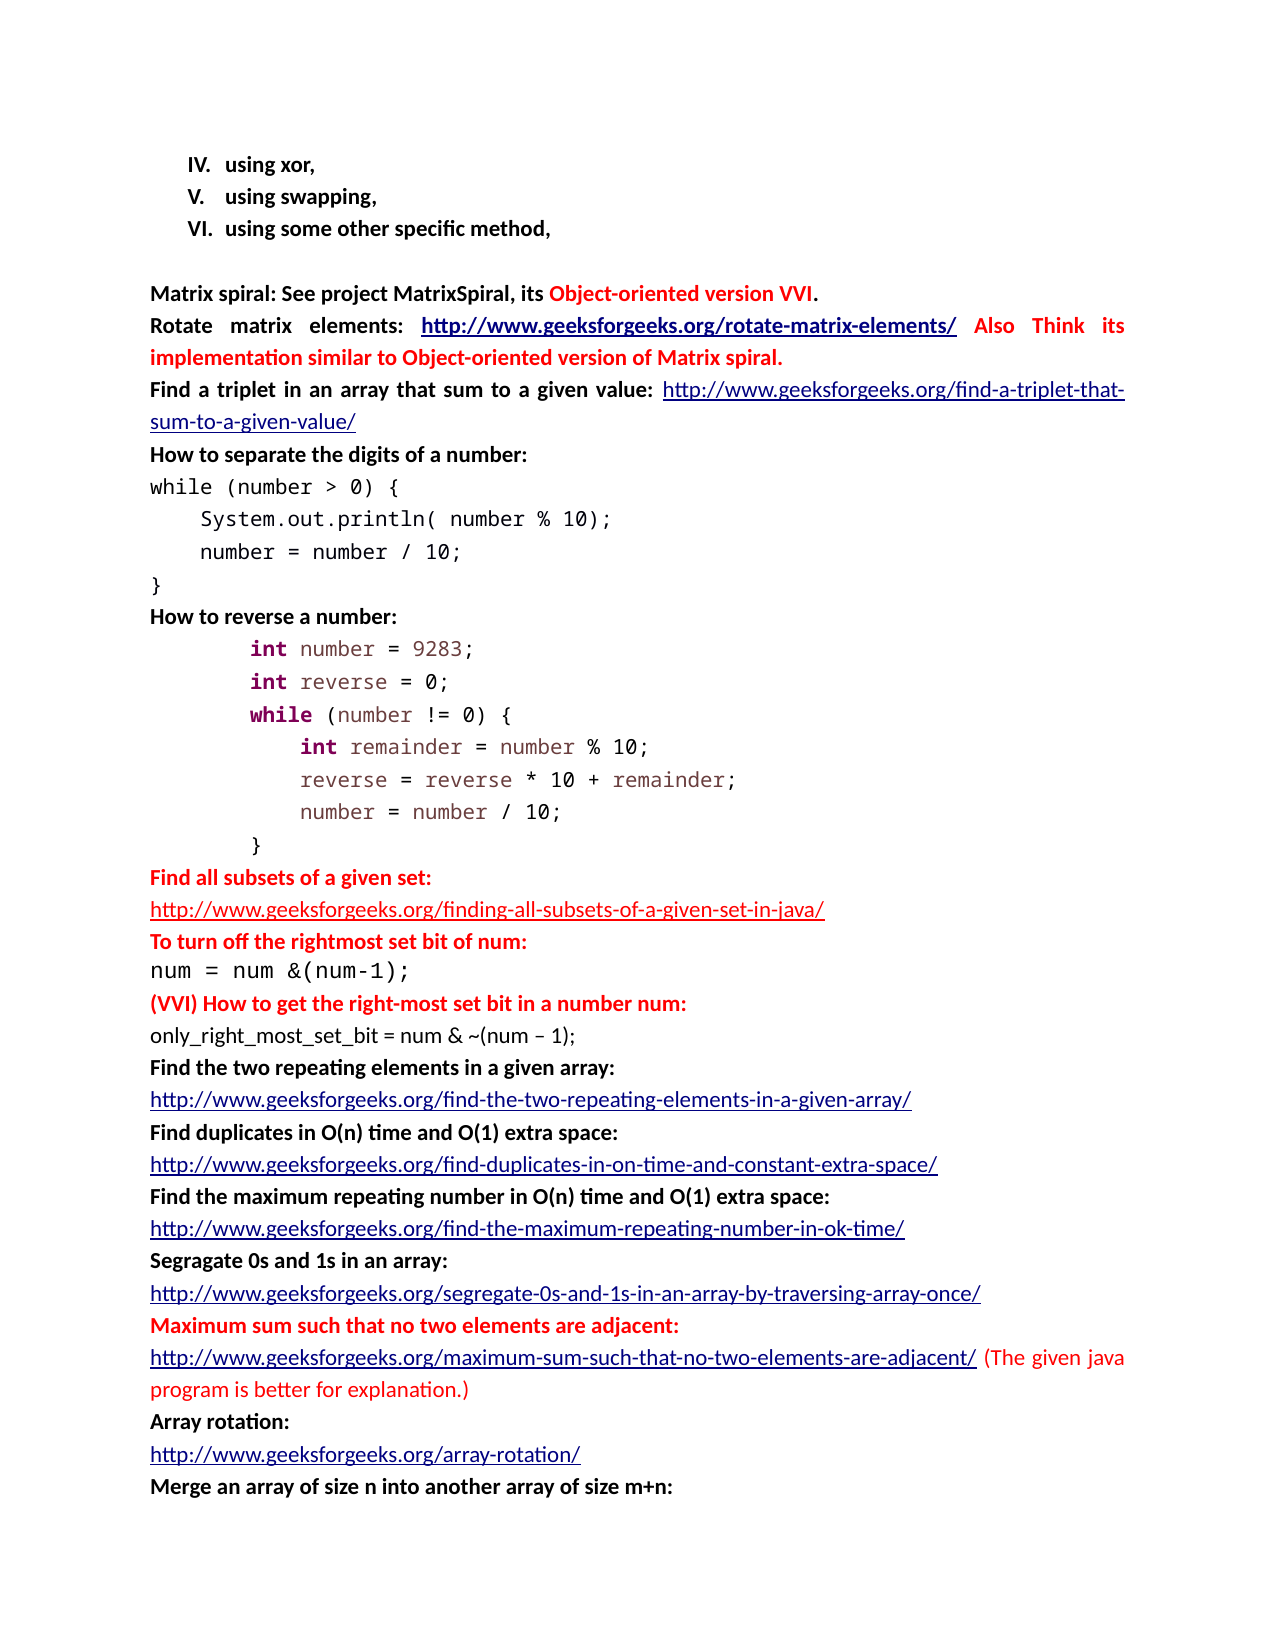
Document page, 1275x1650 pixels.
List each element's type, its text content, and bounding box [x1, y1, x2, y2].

list Find all subsets of a given set: [150, 863, 1125, 891]
list http://www.geeksforgeeks.org/find-the-two-repeating-elements-in-a-given-array/ [150, 1086, 1125, 1114]
list only_right_most_set_bit = num & ~(num – 1); [150, 1021, 1125, 1049]
list int number = 9283; [150, 634, 1125, 663]
list number = number / 10; [150, 537, 1125, 566]
list Merge an array of size n into another array of size m+n: [150, 1472, 1125, 1500]
list } [150, 570, 1125, 598]
list Maximum sum such that no two elements are adjacent: [150, 1311, 1125, 1339]
list System.out.println( number % 10); [150, 504, 1125, 533]
list http://www.geeksforgeeks.org/segregate-0s-and-1s-in-an-array-by-traversing-array-once/ [150, 1279, 1125, 1307]
list http://www.geeksforgeeks.org/maximum-sum-such-that-no-two-elements-are-adjacent/ (The given java program is better for explanation.) [150, 1343, 1125, 1403]
list Find the two repeating elements in a given array: [150, 1053, 1125, 1081]
list number = number / 10; [150, 797, 1125, 826]
list Find a triplet in an array that sum to a given value: http://www.geeksforgeeks.org/find-a-triplet-that-sum-to-a-given-value/ [150, 375, 1125, 436]
list http://www.geeksforgeeks.org/finding-all-subsets-of-a-given-set-in-java/ [150, 895, 1125, 923]
list How to reverse a number: [150, 602, 1125, 630]
list Segragate 0s and 1s in an array: [150, 1247, 1125, 1274]
list int remainder = number % 10; [150, 732, 1125, 761]
list Rotate matrix elements: http://www.geeksforgeeks.org/rotate-matrix-elements/ Also Think its implementation similar to Object-oriented version of Matrix spiral. [150, 311, 1125, 371]
list http://www.geeksforgeeks.org/array-rotation/ [150, 1440, 1125, 1468]
list http://www.geeksforgeeks.org/find-duplicates-in-on-time-and-constant-extra-space/ [150, 1150, 1125, 1178]
list reverse = reverse * 10 + remainder; [150, 765, 1125, 793]
list Matrix spiral: See project MatrixSpiral, its Object-oriented version VVI. [150, 279, 1125, 307]
list } [150, 830, 1125, 858]
list Array rotation: [150, 1407, 1125, 1436]
list How to separate the digits of a number: [150, 440, 1125, 468]
list Find the maximum repeating number in O(n) time and O(1) extra space: [150, 1182, 1125, 1210]
list Find duplicates in O(n) time and O(1) extra space: [150, 1118, 1125, 1146]
list int reverse = 0; [150, 667, 1125, 696]
list while (number > 0) { [150, 472, 1125, 500]
list using some other specific method, [187, 214, 1125, 242]
list (VVI) How to get the right-most set bit in a number num: [150, 989, 1125, 1017]
list To turn off the rightmost set bit of num: [150, 927, 1125, 955]
list num = num &(num-1); [150, 959, 1125, 985]
list using swapping, [187, 182, 1125, 210]
list http://www.geeksforgeeks.org/find-the-maximum-repeating-number-in-ok-time/ [150, 1214, 1125, 1242]
list using xor, [187, 150, 1125, 178]
list while (number != 0) { [150, 700, 1125, 728]
